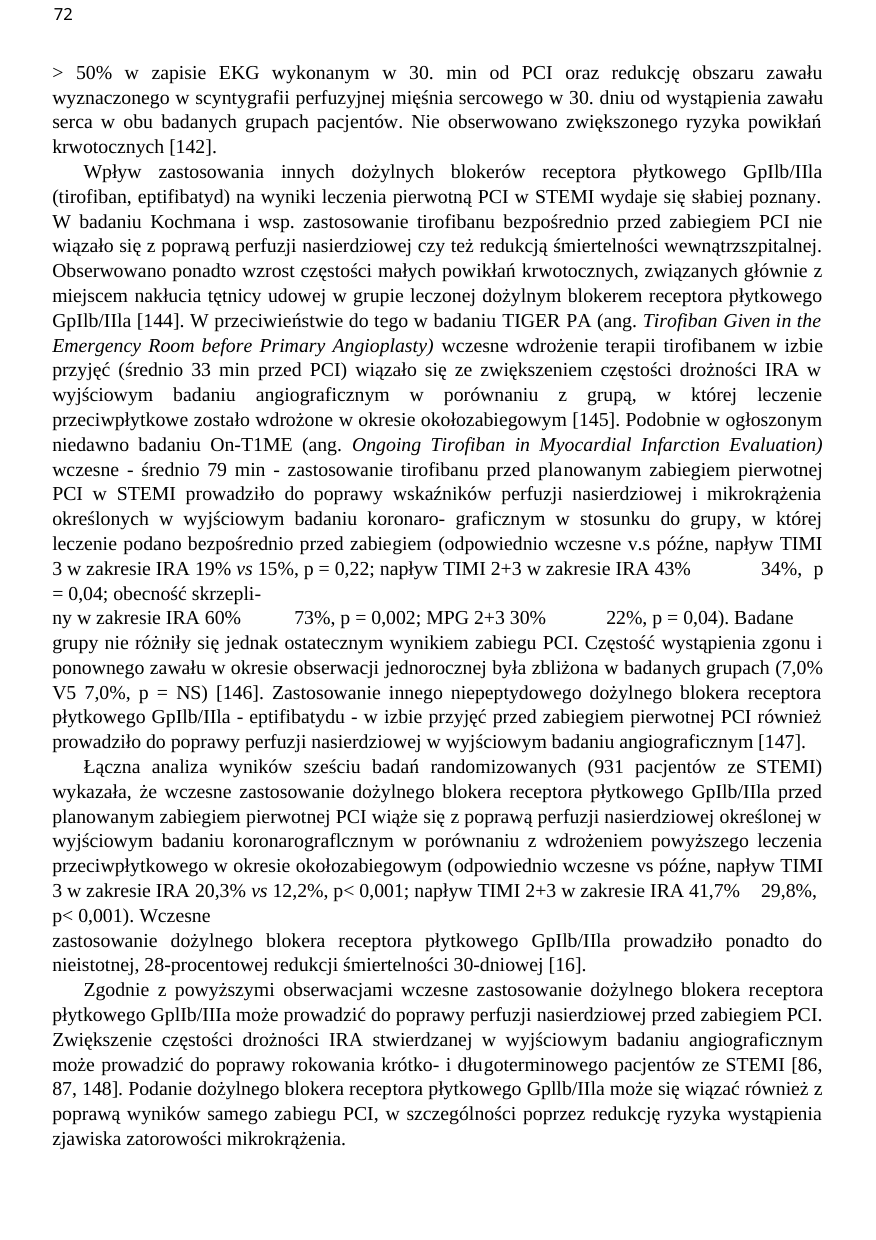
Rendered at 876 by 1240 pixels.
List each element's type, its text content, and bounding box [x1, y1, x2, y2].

text Zgodnie z powyższymi obserwacjami wczesne zastosowanie dożylnego blokera re­ceptora płytkowego GplIb/IIIa może prowadzić do poprawy perfuzji nasierdziowej przed zabiegiem PCI. Zwiększenie częstości drożności IRA stwierdzanej w wyjścio­wym badaniu angiograficznym może prowadzić do poprawy rokowania krótko- i dłu­goterminowego pacjentów ze STEMI [86, 87, 148]. Podanie dożylnego blokera recep­tora płytkowego Gpllb/IIla może się wiązać również z poprawą wyników samego za­biegu PCI, w szczególności poprzez redukcję ryzyka wystąpienia zjawiska zatorowości mikrokrążenia. [52, 978, 823, 1150]
text Wpływ zastosowania innych dożylnych blokerów receptora płytkowego GpIlb/IIla (tirofiban, eptifibatyd) na wyniki leczenia pierwotną PCI w STEMI wydaje się słabiej poznany. W badaniu Kochmana i wsp. zastosowanie tirofibanu bezpośrednio przed zabiegiem PCI nie wiązało się z poprawą perfuzji nasierdziowej czy też redukcją śmiertelności wewnątrzszpitalnej. Obserwowano ponadto wzrost częstości małych powikłań krwotocznych, związanych głównie z miejscem nakłucia tętnicy udowej w grupie leczonej dożylnym blokerem receptora płytkowego GpIlb/IIla [144]. W prze­ciwieństwie do tego w badaniu TIGER PA (ang. Tirofiban Given in the Emergency Room before Primary Angioplasty) wczesne wdrożenie terapii tirofibanem w izbie przyjęć (średnio 33 min przed PCI) wiązało się ze zwiększeniem częstości drożności IRA w wyjściowym badaniu angiograficznym w porównaniu z grupą, w której leczenie przeciwpłytkowe zostało wdrożone w okresie okołozabiegowym [145]. Podobnie w ogłoszonym niedawno badaniu On-T1ME (ang. Ongoing Tirofiban in Myocardial Infarction Evaluation) wczesne - średnio 79 min - zastosowanie tirofibanu przed pla­nowanym zabiegiem pierwotnej PCI w STEMI prowadziło do poprawy wskaźników perfuzji nasierdziowej i mikrokrążenia określonych w wyjściowym badaniu koronaro- graficznym w stosunku do grupy, w której leczenie podano bezpośrednio przed zabie­giem (odpowiednio wczesne v.s późne, napływ TIMI 3 w zakresie IRA 19% vs 15%, p = 0,22; napływ TIMI 2+3 w zakresie IRA 43% 34%, p = 0,04; obecność skrzepli- [52, 160, 823, 604]
text 72 [53, 3, 78, 26]
text Łączna analiza wyników sześciu badań randomizowanych (931 pacjentów ze STEMI) wykazała, że wczesne zastosowanie dożylnego blokera receptora płytkowego GpIlb/IIla przed planowanym zabiegiem pierwotnej PCI wiąże się z poprawą perfuzji nasierdziowej określonej w wyjściowym badaniu koronarograflcznym w porównaniu z wdrożeniem powyższego leczenia przeciwpłytkowego w okresie okołozabiegowym (odpowiednio wczesne vs późne, napływ TIMI 3 w zakresie IRA 20,3% vs 12,2%, p< 0,001; napływ TIMI 2+3 w zakresie IRA 41,7% 29,8%, p< 0,001). Wczesne [52, 755, 823, 927]
text grupy nie różniły się jednak ostatecznym wynikiem zabiegu PCI. Częstość wystąpienia zgonu i ponownego zawału w okresie obserwacji jednorocznej była zbliżona w bada­nych grupach (7,0% V5 7,0%, p = NS) [146]. Zastosowanie innego niepeptydowego dożylnego blokera receptora płytkowego GpIlb/IIla - eptifibatydu - w izbie przyjęć przed zabiegiem pierwotnej PCI również prowadziło do poprawy perfuzji nasierdzio­wej w wyjściowym badaniu angiograficznym [147]. [52, 631, 823, 753]
text ny w zakresie IRA 60% 73%, p = 0,002; MPG 2+3 30% 22%, p = 0,04). Badane [52, 606, 823, 629]
text > 50% w zapisie EKG wykonanym w 30. min od PCI oraz redukcję obszaru zawału wyznaczonego w scyntygrafii perfuzyjnej mięśnia sercowego w 30. dniu od wystąpie­nia zawału serca w obu badanych grupach pacjentów. Nie obserwowano zwiększonego ryzyka powikłań krwotocznych [142]. [52, 61, 823, 158]
text zastosowanie dożylnego blokera receptora płytkowego GpIlb/IIla prowadziło ponadto do nieistotnej, 28-procentowej redukcji śmiertelności 30-dniowej [16]. [52, 929, 823, 976]
